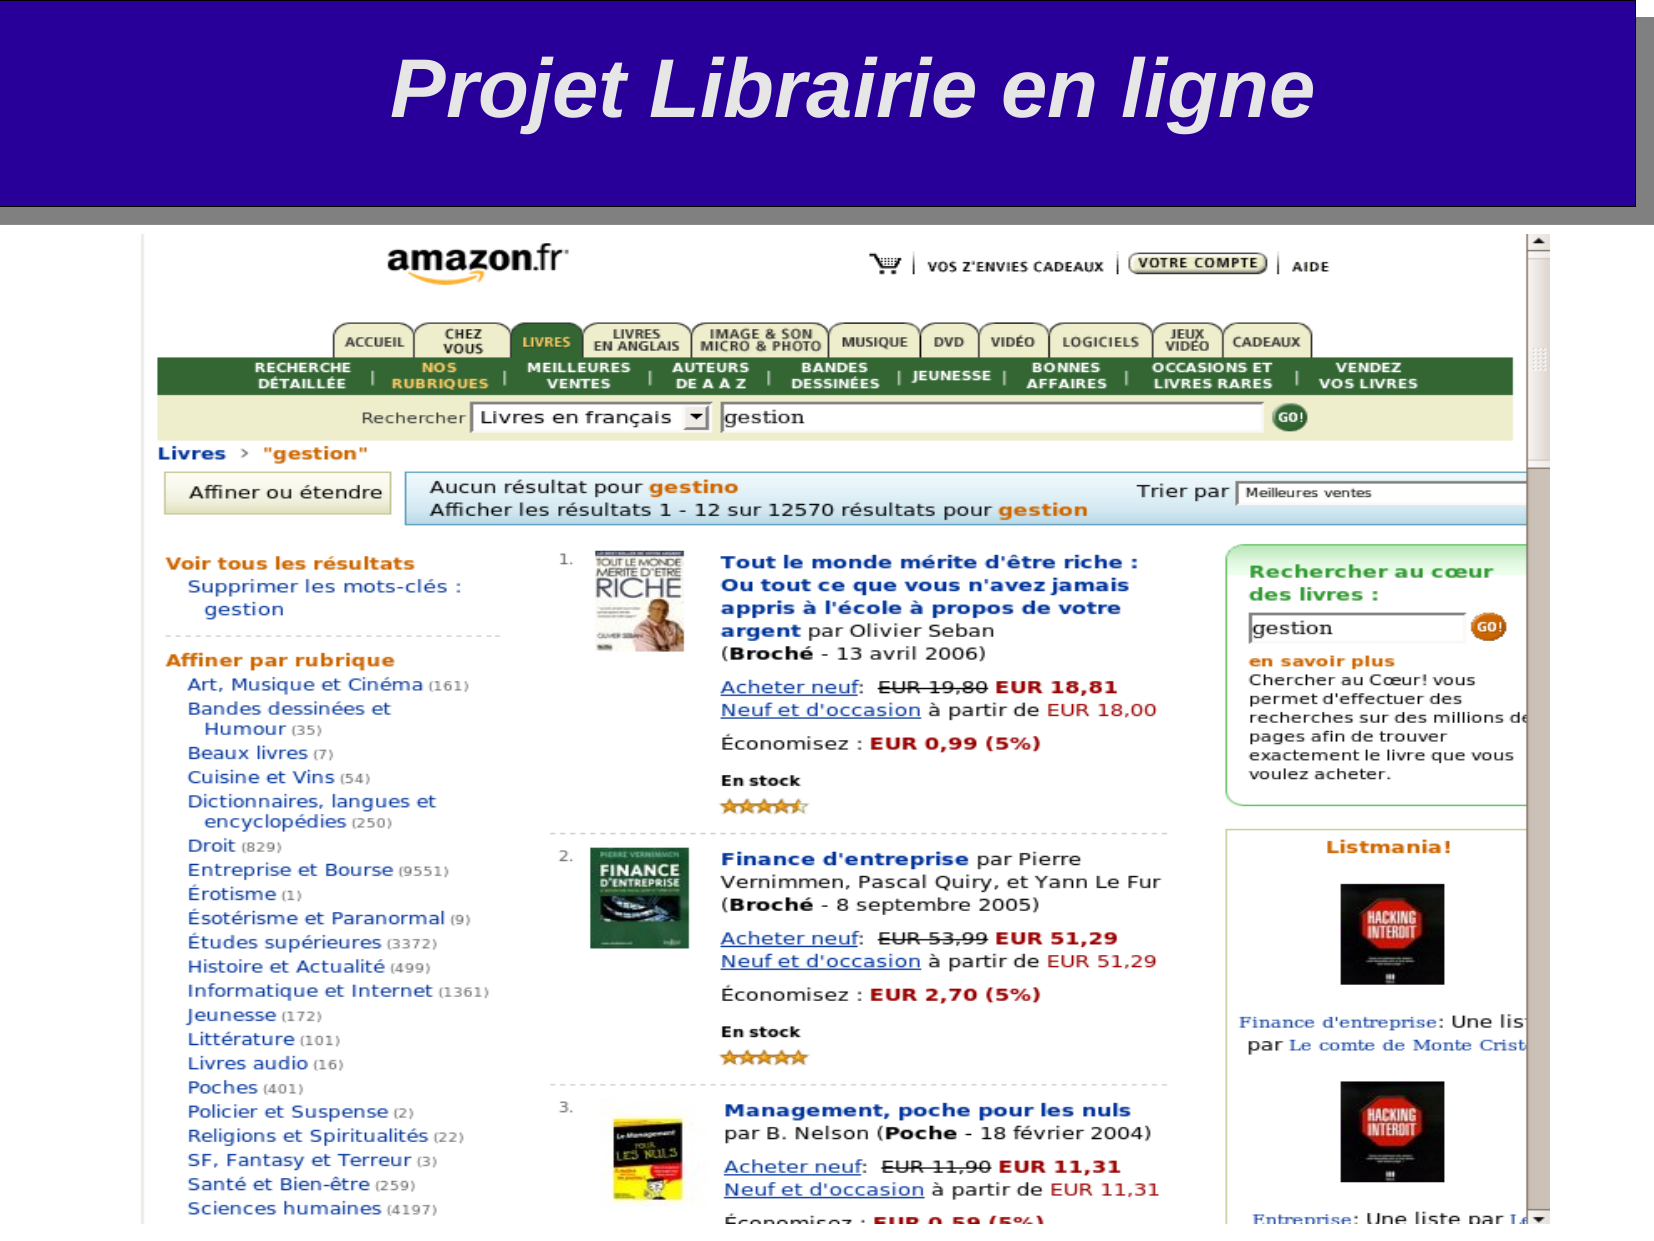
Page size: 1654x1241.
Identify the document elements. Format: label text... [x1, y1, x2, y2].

title Projet Librairie en ligne [147, 0, 1560, 178]
picture [141, 234, 1550, 1224]
